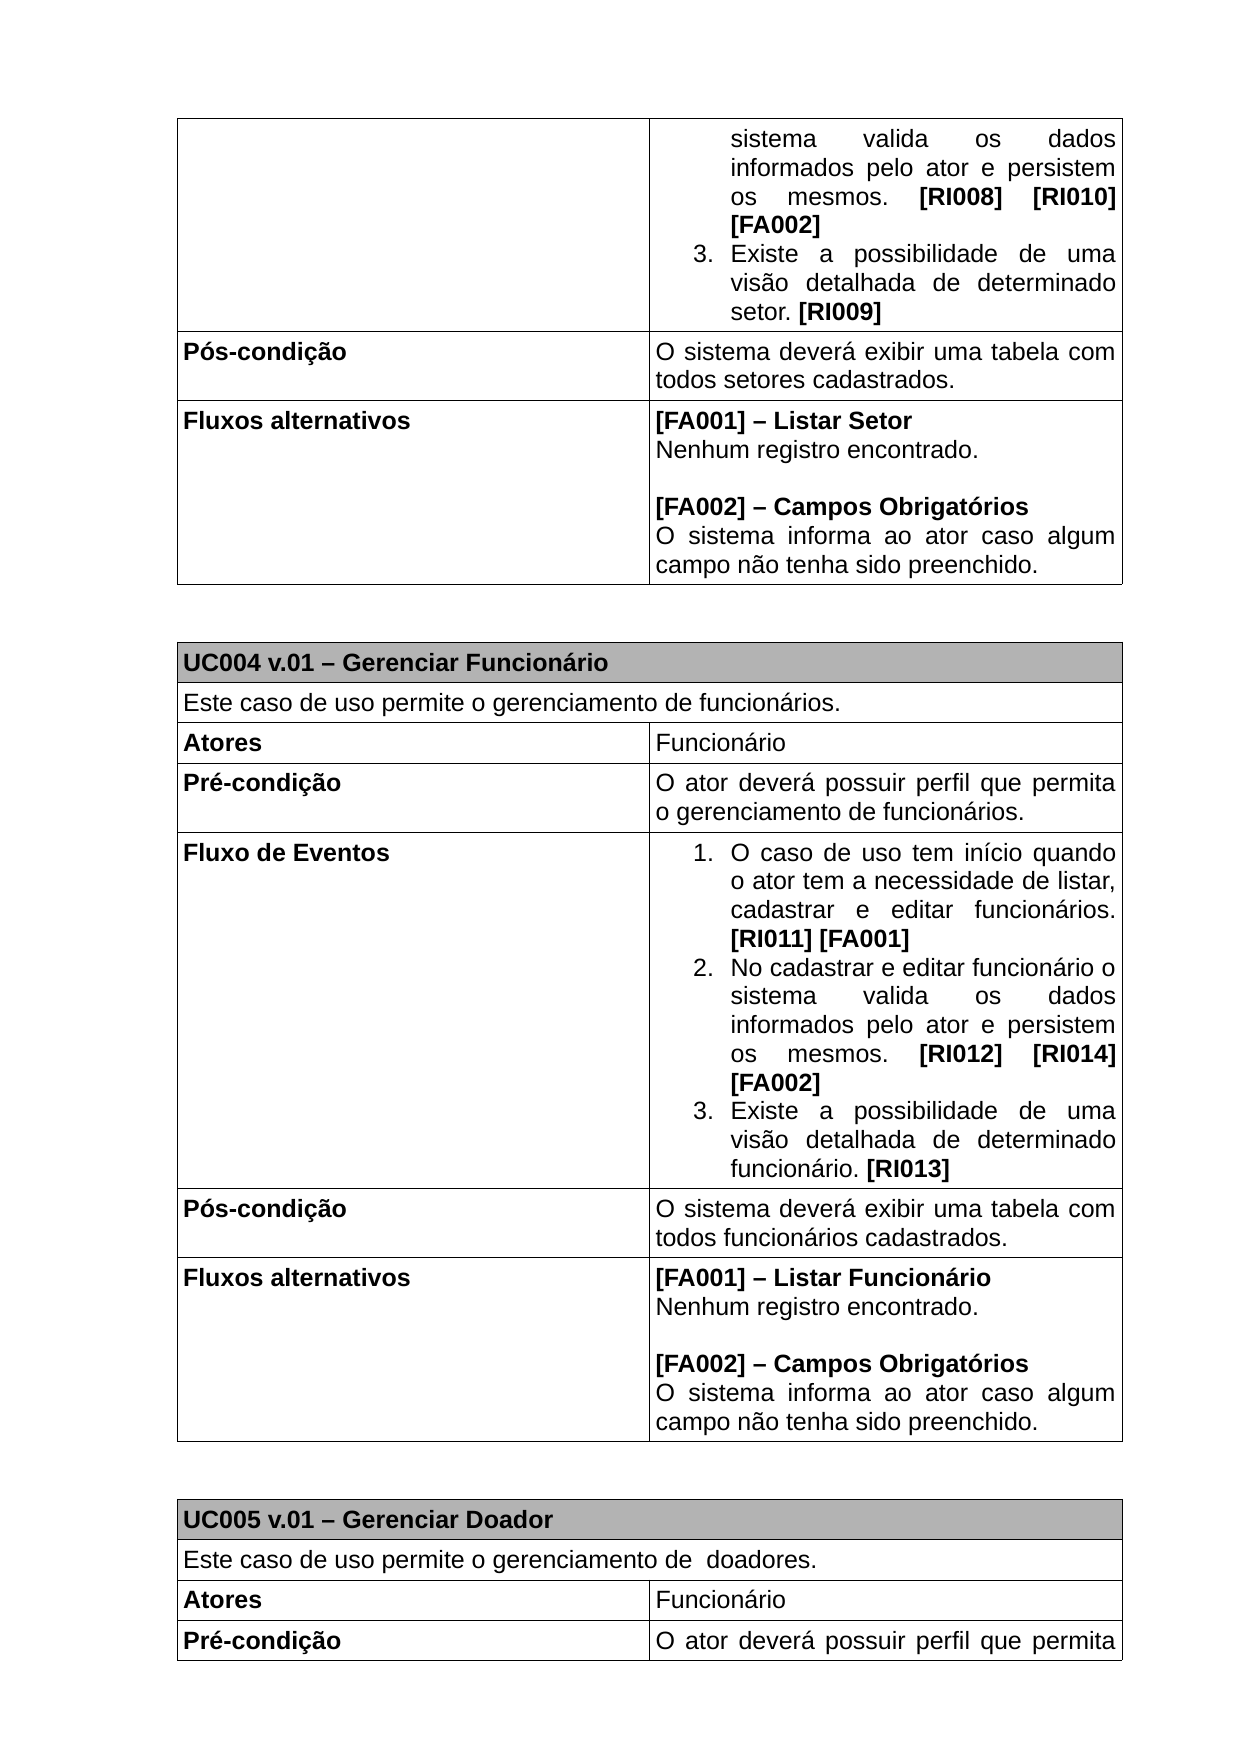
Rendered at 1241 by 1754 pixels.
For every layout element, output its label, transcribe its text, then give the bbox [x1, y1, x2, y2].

table_cell Fluxos alternativos [178, 401, 649, 584]
table_cell O sistema deverá exibir uma tabela com todos setores cadastrados. [650, 332, 1122, 400]
table_cell Funcionário [650, 723, 1122, 763]
table_cell Fluxo de Eventos [178, 833, 649, 1188]
table_cell [FA001] – Listar Setor Nenhum registro encontrado. [FA002] – Campos Obrigatórios O sistema informa ao ator caso algum campo não tenha sido preenchido. [650, 401, 1122, 584]
table_header UC005 v.01 – Gerenciar Doador [178, 1500, 1122, 1539]
table_header UC004 v.01 – Gerenciar Funcionário [178, 643, 1122, 682]
table_cell Pré-condição [178, 764, 649, 832]
table_cell [178, 119, 649, 331]
table_cell Pós-condição [178, 332, 649, 400]
table_cell Funcionário [650, 1581, 1122, 1620]
table_cell Atores [178, 1581, 649, 1620]
table_cell [FA001] – Listar Funcionário Nenhum registro encontrado. [FA002] – Campos Obrigatórios O sistema informa ao ator caso algum campo não tenha sido preenchido. [650, 1258, 1122, 1441]
table_cell Fluxos alternativos [178, 1258, 649, 1441]
table_cell O ator deverá possuir perfil que permita [650, 1621, 1122, 1660]
table_cell sistema valida os dados informados pelo ator e persistem os mesmos. [RI008] [RI010] [FA002] Existe a possibilidade de uma visão detalhada de determinado setor. [RI009] [650, 119, 1122, 331]
table_cell O caso de uso tem início quando o ator tem a necessidade de listar, cadastrar e editar funcionários. [RI011] [FA001] No cadastrar e editar funcionário o sistema valida os dados informados pelo ator e persistem os mesmos. [RI012] [RI014] [FA002] Existe a possibilidade de uma visão detalhada de determinado funcionário. [RI013] [650, 833, 1122, 1188]
table_cell Pré-condição [178, 1621, 649, 1660]
table_cell Pós-condição [178, 1189, 649, 1257]
table_cell Este caso de uso permite o gerenciamento de funcionários. [178, 683, 1122, 722]
table_cell O sistema deverá exibir uma tabela com todos funcionários cadastrados. [650, 1189, 1122, 1257]
table_cell Atores [178, 723, 649, 763]
table_cell Este caso de uso permite o gerenciamento de doadores. [178, 1540, 1122, 1579]
table_cell O ator deverá possuir perfil que permita o gerenciamento de funcionários. [650, 764, 1122, 832]
